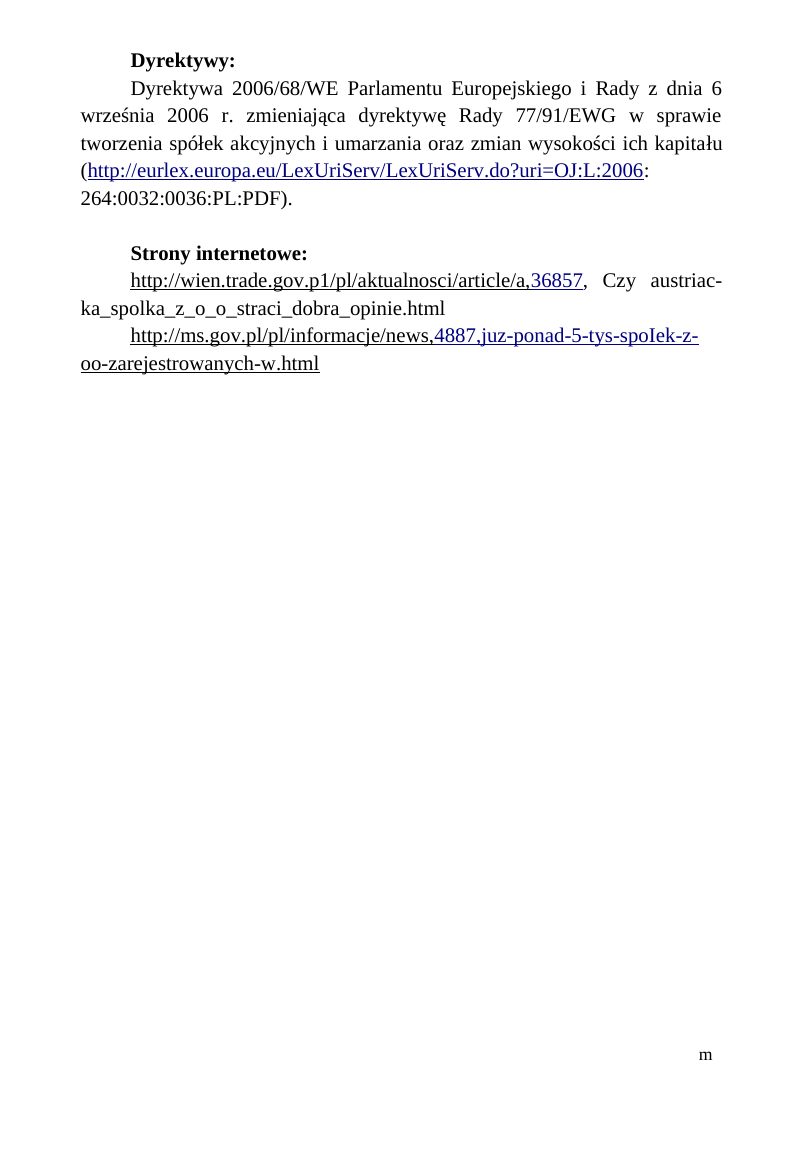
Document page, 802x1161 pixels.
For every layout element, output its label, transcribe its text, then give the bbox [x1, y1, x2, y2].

text m [699, 1043, 722, 1064]
text http://ms.gov.pl/pl/informacje/news,4887,juz-ponad-5-tys-spoIek-z- oo-zarejestrowanych-w.html [80, 323, 722, 375]
subtitle Strony internetowe: [80, 241, 722, 264]
text http://wien.trade.gov.p1/pl/aktualnosci/article/a,36857, Czy austriac- ka_spolka_z_o_o_straci_dobra_opinie.html [80, 268, 722, 320]
text Dyrektywa 2006/68/WE Parlamentu Europejskiego i Rady z dnia 6 września 2006 r. zmieniająca dyrektywę Rady 77/91/EWG w sprawie tworzenia spółek akcyjnych i umarzania oraz zmian wysokości ich kapita­łu (http://eurlex.europa.eu/LexUriServ/LexUriServ.do?uri=OJ:L:2006: 264:0032:0036:PL:PDF). [80, 75, 722, 210]
subtitle Dyrektywy: [80, 48, 722, 72]
